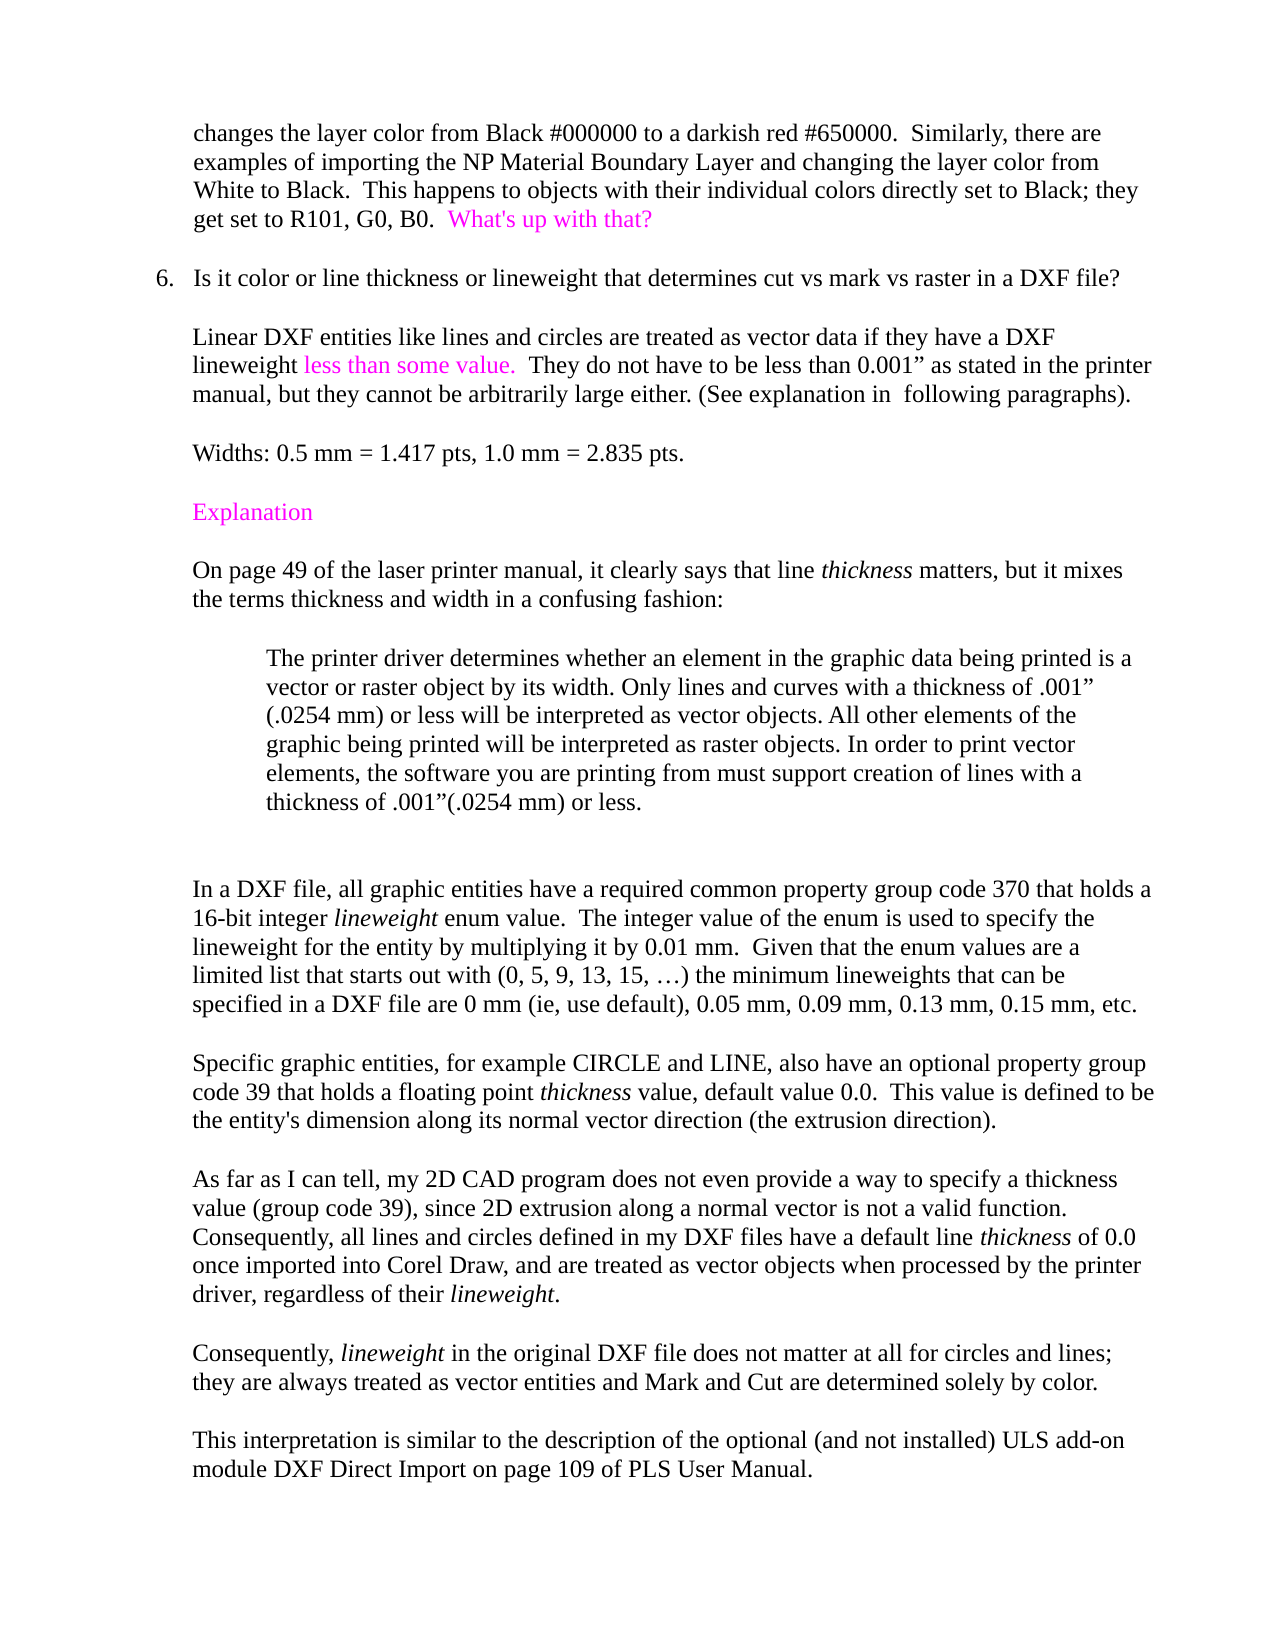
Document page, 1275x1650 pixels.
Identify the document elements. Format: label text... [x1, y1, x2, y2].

list changes the layer color from Black #000000 to a darkish red #650000. Similarly, there are examples of importing the NP Material Boundary Layer and changing the layer color from White to Black. This happens to objects with their individual colors directly set to Black; they get set to R101, G0, B0. What's up with that? [156, 118, 1157, 233]
text This interpretation is similar to the description of the optional (and not installed) ULS add-on module DXF Direct Import on page 109 of PLS User Manual. [192, 1426, 1157, 1483]
text In a DXF file, all graphic entities have a required common property group code 370 that holds a 16-bit integer lineweight enum value. The integer value of the enum is used to specify the lineweight for the entity by multiplying it by 0.01 mm. Given that the enum values are a limited list that starts out with (0, 5, 9, 13, 15, …) the minimum lineweights that can be specified in a DXF file are 0 mm (ie, use default), 0.05 mm, 0.09 mm, 0.13 mm, 0.15 mm, etc. [192, 874, 1157, 1018]
text The printer driver determines whether an element in the graphic data being printed is a vector or raster object by its width. Only lines and curves with a thickness of .001” (.0254 mm) or less will be interpreted as vector objects. All other elements of the graphic being printed will be interpreted as raster objects. In order to print vector elements, the software you are printing from must support creation of lines with a thickness of .001”(.0254 mm) or less. [266, 643, 1157, 844]
list Is it color or line thickness or lineweight that determines cut vs mark vs raster in a DXF file? [156, 263, 1157, 292]
text Linear DXF entities like lines and circles are treated as vector data if they have a DXF lineweight less than some value. They do not have to be less than 0.001” as stated in the printer manual, but they cannot be arbitrarily large either. (See explanation in following paragraphs). [192, 322, 1157, 408]
text On page 49 of the laser printer manual, it clearly says that line thickness matters, but it mixes the terms thickness and width in a confusing fashion: [192, 556, 1157, 613]
text Widths: 0.5 mm = 1.417 pts, 1.0 mm = 2.835 pts. [192, 438, 1157, 467]
text Explanation [192, 497, 1157, 526]
text Specific graphic entities, for example CIRCLE and LINE, also have an optional property group code 39 that holds a floating point thickness value, default value 0.0. This value is defined to be the entity's dimension along its normal vector direction (the extrusion direction). [192, 1048, 1157, 1134]
text Consequently, lineweight in the original DXF file does not matter at all for circles and lines; they are always treated as vector entities and Mark and Cut are determined solely by color. [192, 1338, 1157, 1396]
text As far as I can tell, my 2D CAD program does not even provide a way to specify a thickness value (group code 39), since 2D extrusion along a normal vector is not a valid function. Consequently, all lines and circles defined in my DXF files have a default line thickness of 0.0 once imported into Corel Draw, and are treated as vector objects when processed by the printer driver, regardless of their lineweight. [192, 1164, 1157, 1308]
